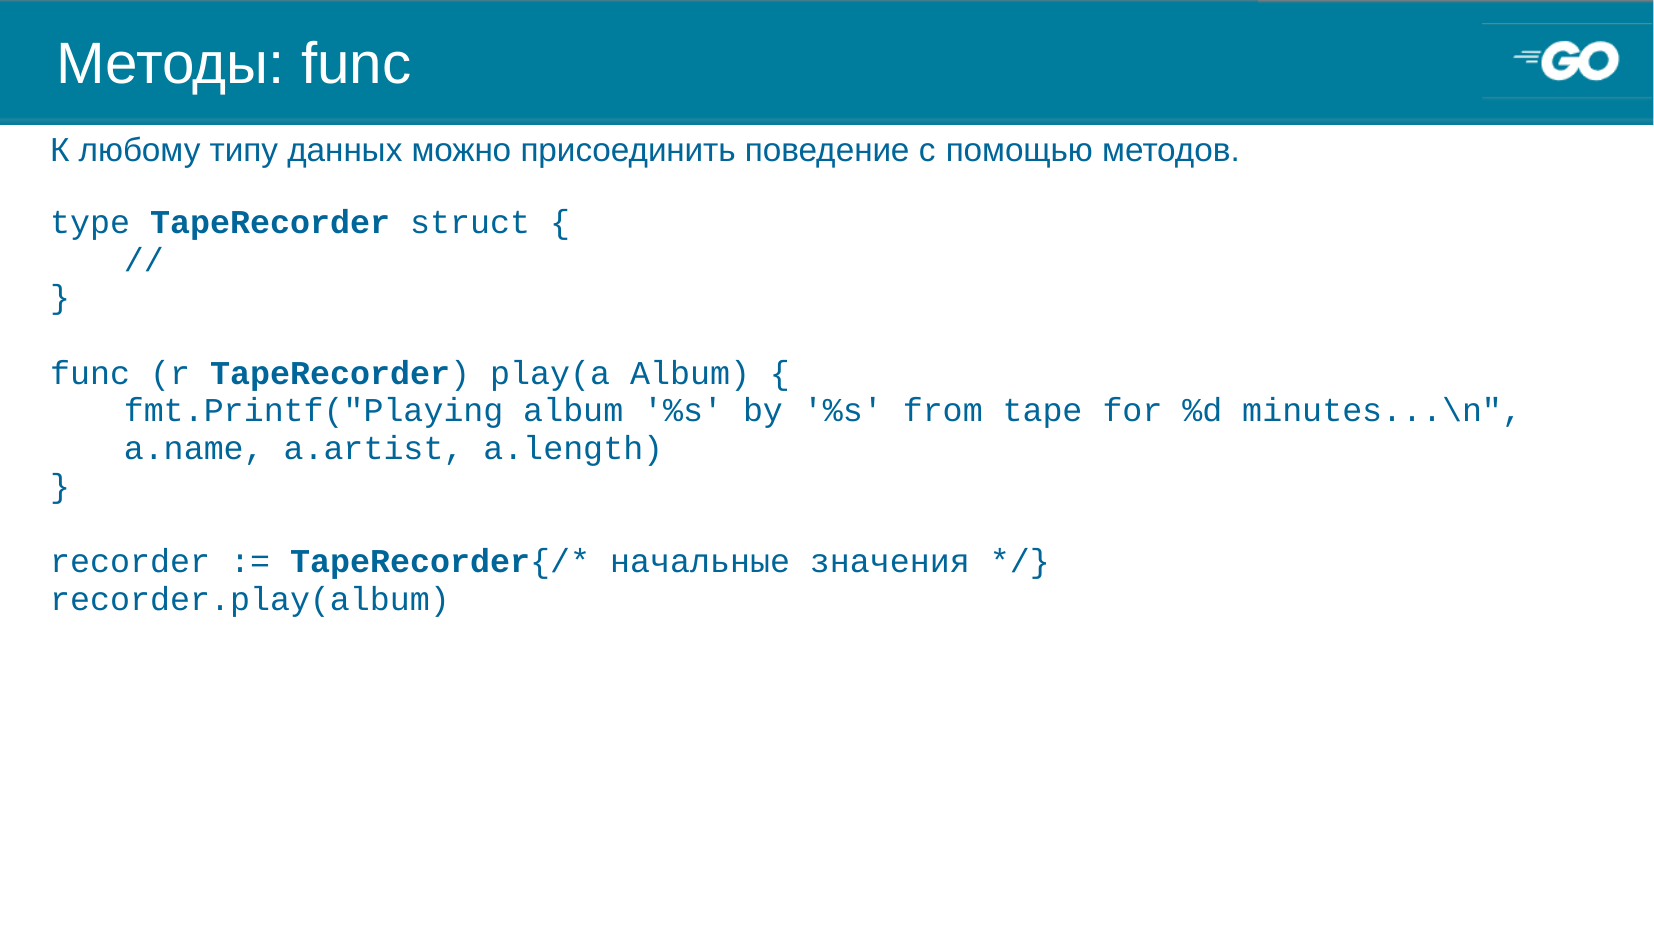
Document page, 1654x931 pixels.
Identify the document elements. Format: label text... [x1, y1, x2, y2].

text_box К любому типу данных можно присоединить поведение с помощью методов. type TapeRecorder struct { // } func (r TapeRecorder) play(a Album) { fmt.Printf("Playing album '%s' by '%s' from tape for %d minutes...\n", a.name, a.artist, a.length) } recorder := TapeRecorder{/* начальные значения */} recorder.play(album) [35, 124, 1619, 898]
text_box Методы: func [41, 23, 1495, 104]
picture [1542, 41, 1619, 81]
